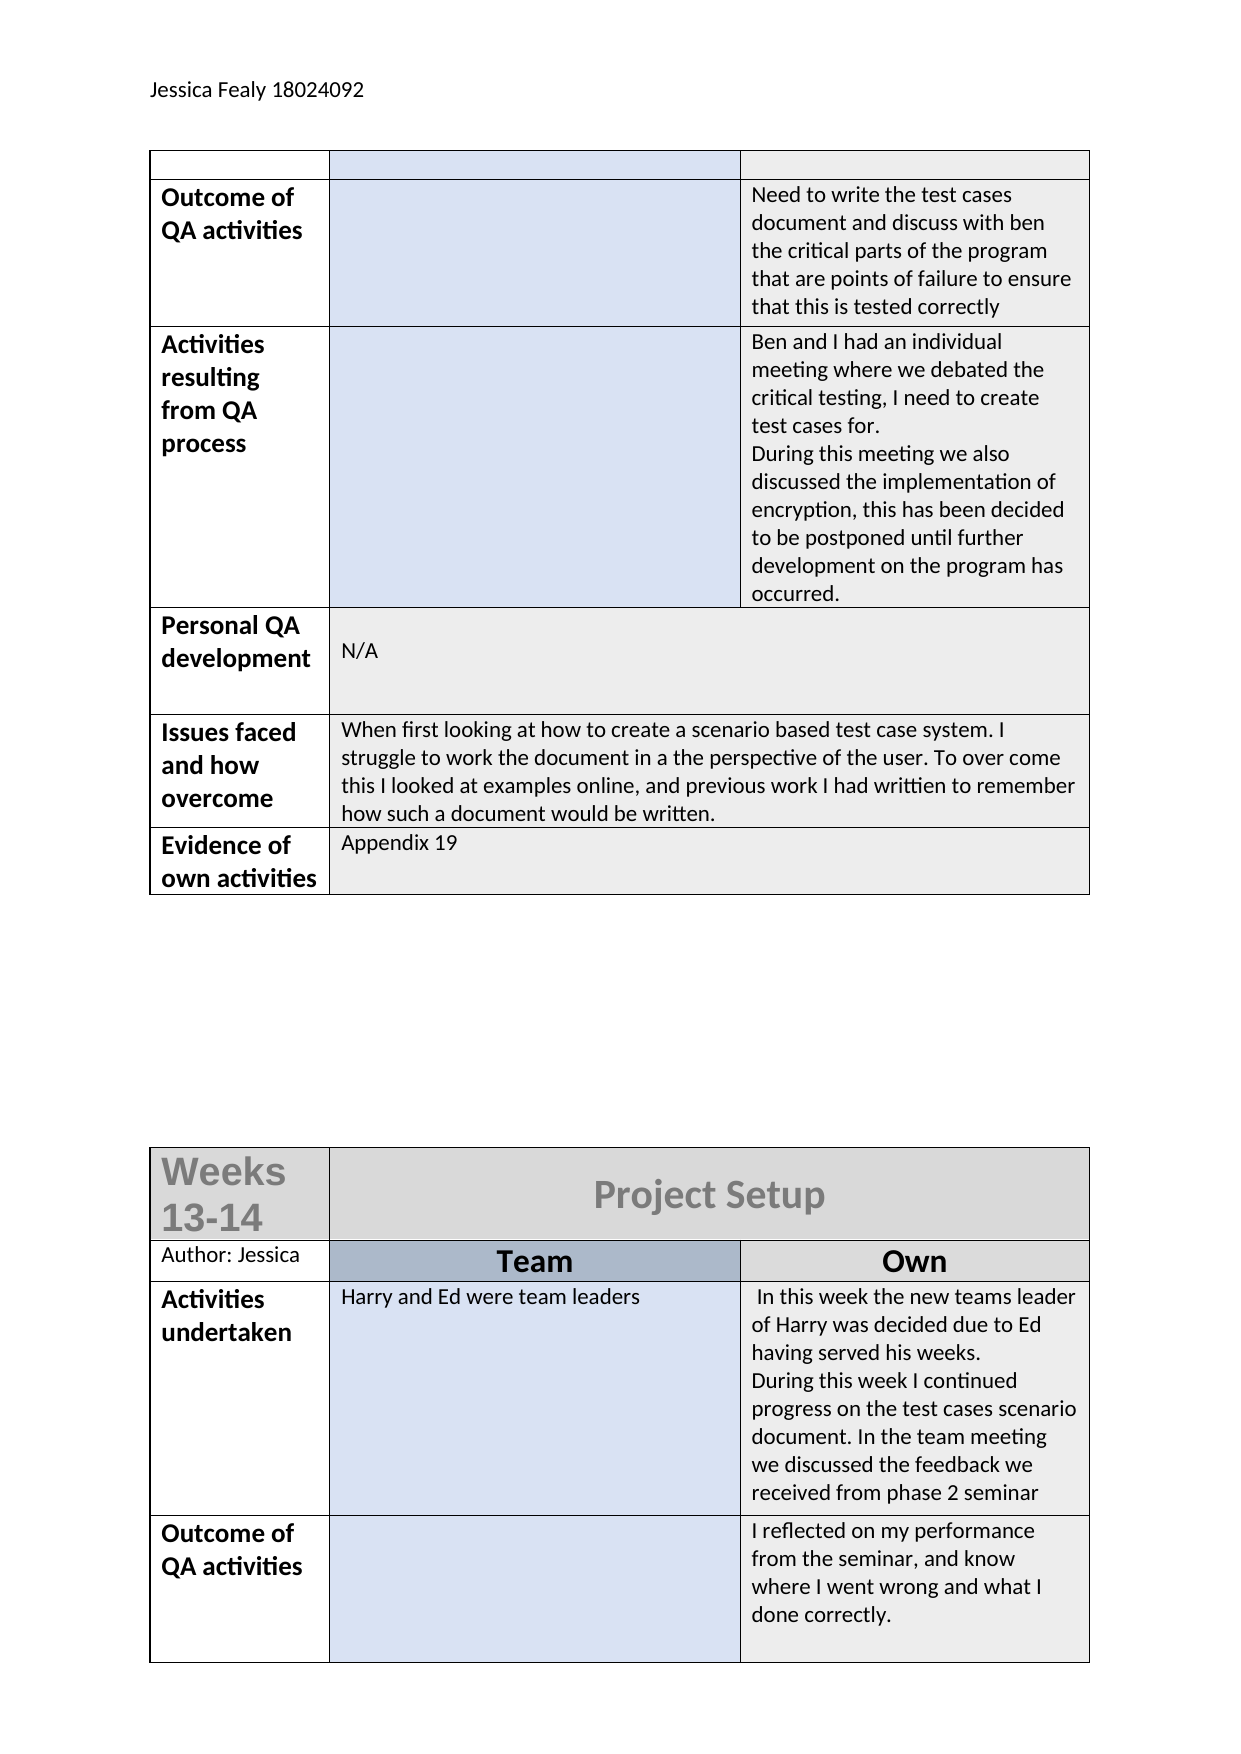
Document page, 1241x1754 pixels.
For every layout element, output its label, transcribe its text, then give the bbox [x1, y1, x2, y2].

table_cell [330, 151, 740, 179]
table_cell Appendix 19 [330, 828, 1089, 894]
table_cell [330, 1516, 740, 1662]
table_cell [330, 327, 740, 607]
table_cell Outcome of QA activities [151, 1516, 329, 1662]
table_cell Team [330, 1241, 740, 1281]
table_cell Activities resulting from QA process [151, 327, 329, 607]
table_cell [151, 151, 329, 179]
table_cell When first looking at how to create a scenario based test case system. I struggle to work the document in a the perspective of the user. To over come this I looked at examples online, and previous work I had writtien to remember how such a document would be written. [330, 715, 1089, 827]
table_cell Evidence of own activities [151, 828, 329, 894]
table_header Project Setup [330, 1148, 1089, 1239]
table_cell Personal QA development [151, 608, 329, 714]
table_cell Activities undertaken [151, 1282, 329, 1515]
table_cell Ben and I had an individual meeting where we debated the critical testing, I need to create test cases for. During this meeting we also discussed the implementation of encryption, this has been decided to be postponed until further development on the program has occurred. [741, 327, 1089, 607]
table_cell Outcome of QA activities [151, 180, 329, 326]
table_cell Own [741, 1241, 1089, 1281]
table_cell In this week the new teams leader of Harry was decided due to Ed having served his weeks. During this week I continued progress on the test cases scenario document. In the team meeting we discussed the feedback we received from phase 2 seminar [741, 1282, 1089, 1515]
table_cell Need to write the test cases document and discuss with ben the critical parts of the program that are points of failure to ensure that this is tested correctly [741, 180, 1089, 326]
table_header Weeks 13-14 [151, 1148, 329, 1239]
table_cell Author: Jessica [151, 1241, 329, 1281]
table_cell N/A [330, 608, 1089, 714]
table_cell I reflected on my performance from the seminar, and know where I went wrong and what I done correctly. [741, 1516, 1089, 1662]
table_cell Harry and Ed were team leaders [330, 1282, 740, 1515]
table_cell [741, 151, 1089, 179]
table_cell Issues faced and how overcome [151, 715, 329, 827]
table_cell [330, 180, 740, 326]
